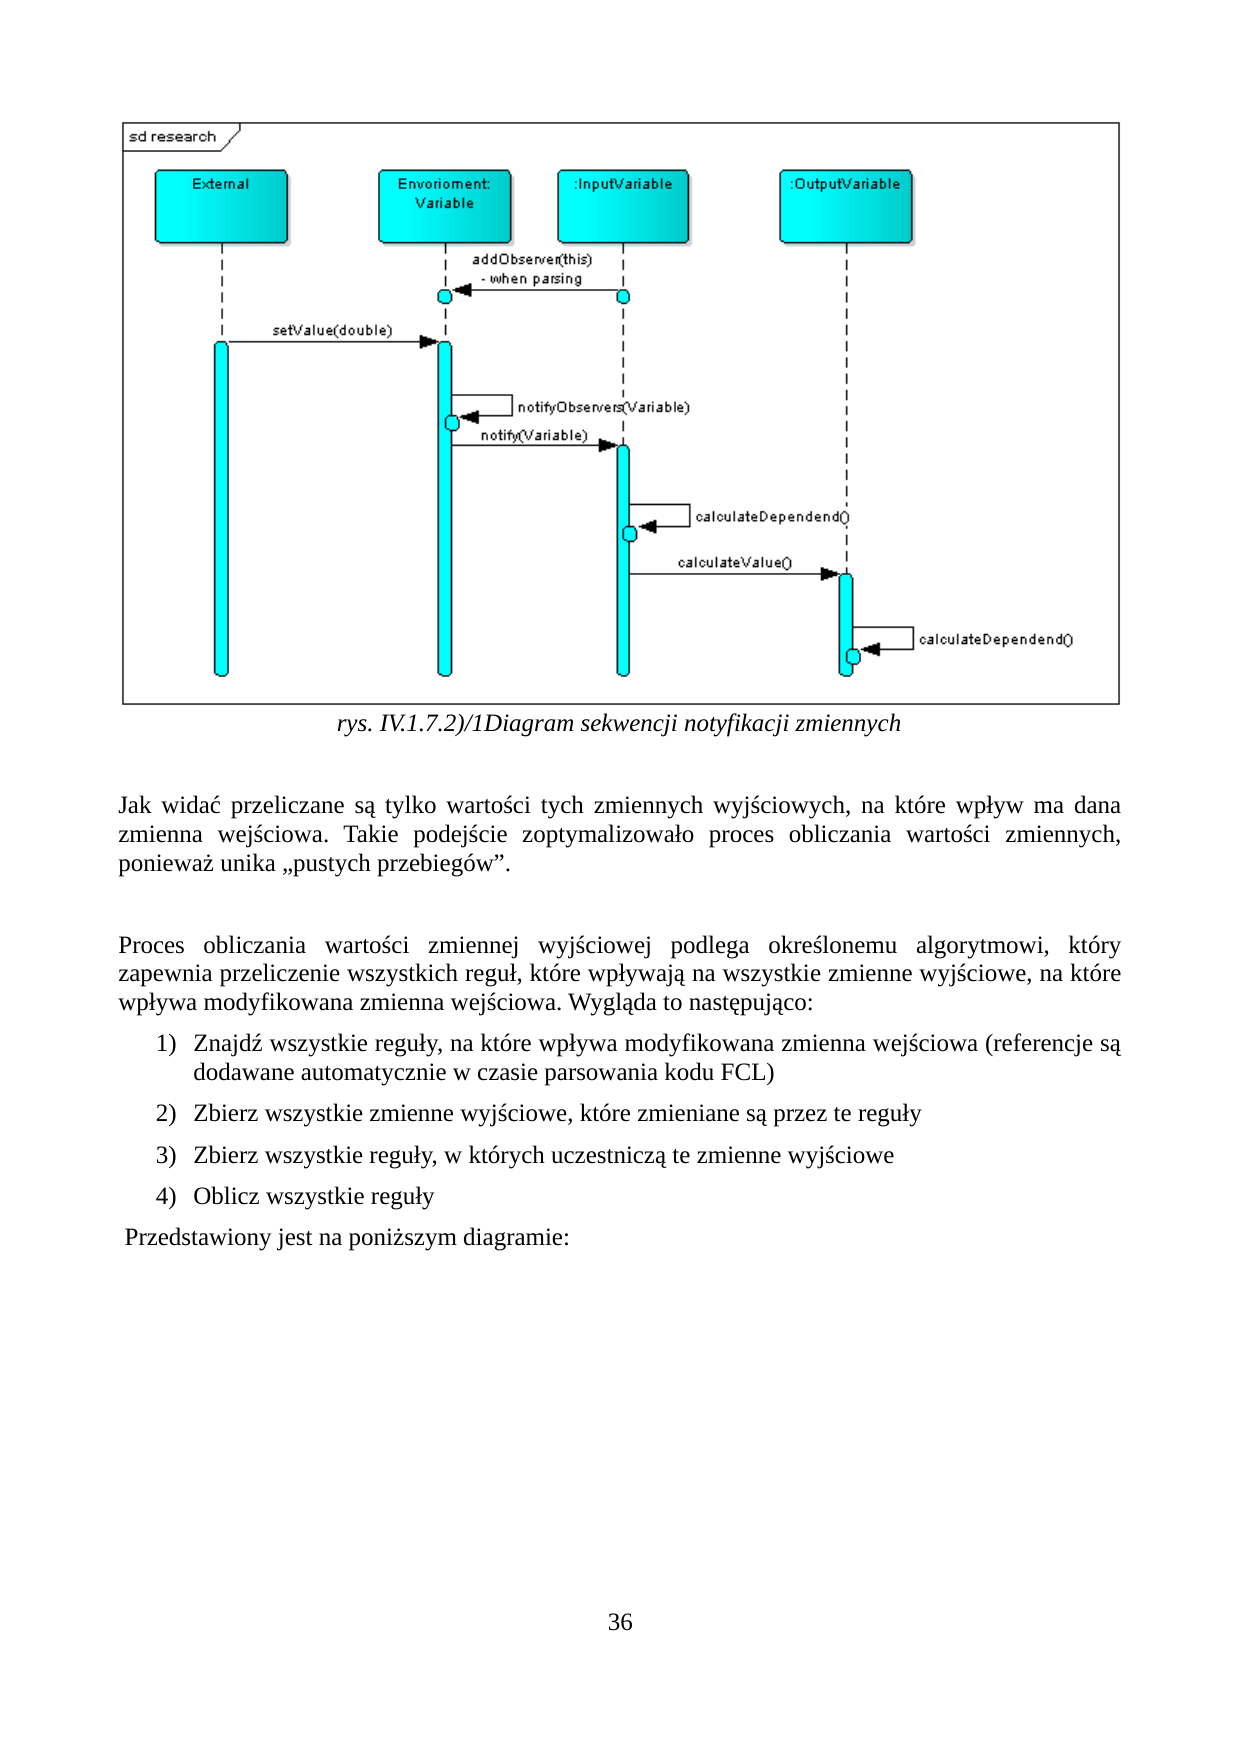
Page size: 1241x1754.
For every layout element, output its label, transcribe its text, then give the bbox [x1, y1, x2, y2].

text Proces obliczania wartości zmiennej wyjściowej podlega określonemu algorytmowi, który zapewnia przeliczenie wszystkich reguł, które wpływają na wszystkie zmienne wyjściowe, na które wpływa modyfikowana zmienna wejściowa. Wygląda to następująco: [118, 930, 1122, 1016]
list Zbierz wszystkie reguły, w których uczestniczą te zmienne wyjściowe [156, 1140, 1122, 1168]
picture [118, 118, 1123, 708]
text rys. IV.1.7.2)/1Diagram sekwencji notyfikacji zmiennych [118, 708, 1122, 737]
list Oblicz wszystkie reguły [156, 1181, 1122, 1210]
list Znajdź wszystkie reguły, na które wpływa modyfikowana zmienna wejściowa (referencje są dodawane automatycznie w czasie parsowania kodu FCL) [156, 1028, 1122, 1086]
text Jak widać przeliczane są tylko wartości tych zmiennych wyjściowych, na które wpływ ma dana zmienna wejściowa. Takie podejście zoptymalizowało proces obliczania wartości zmiennych, ponieważ unika „pustych przebiegów”. [118, 790, 1122, 876]
text Przedstawiony jest na poniższym diagramie: [118, 1222, 1122, 1251]
list Zbierz wszystkie zmienne wyjściowe, które zmieniane są przez te reguły [156, 1098, 1122, 1127]
